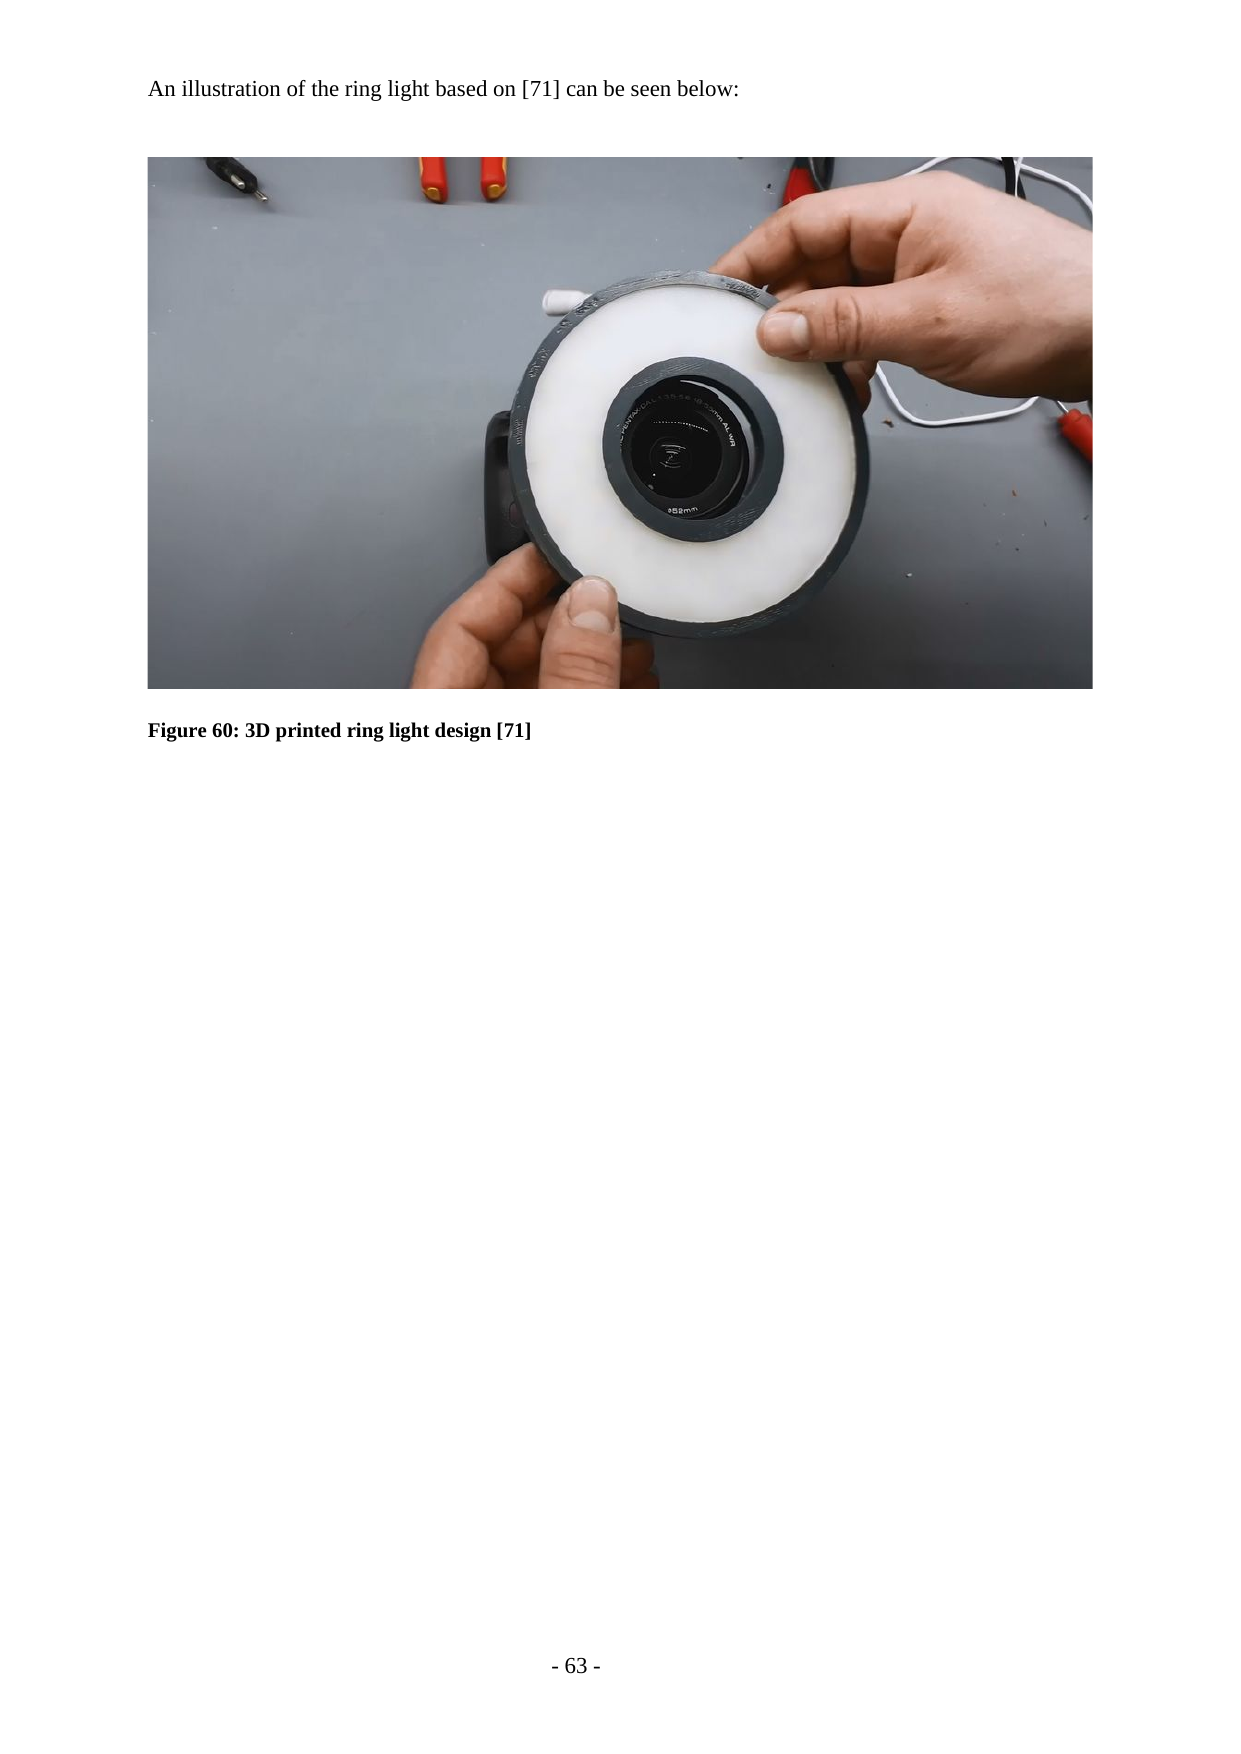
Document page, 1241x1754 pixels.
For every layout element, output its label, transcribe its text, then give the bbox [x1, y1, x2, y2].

text Figure 60: 3D printed ring light design [71] [148, 689, 1092, 742]
picture [147, 157, 1093, 689]
text An illustration of the ring light based on [71] can be seen below: [148, 75, 1092, 101]
